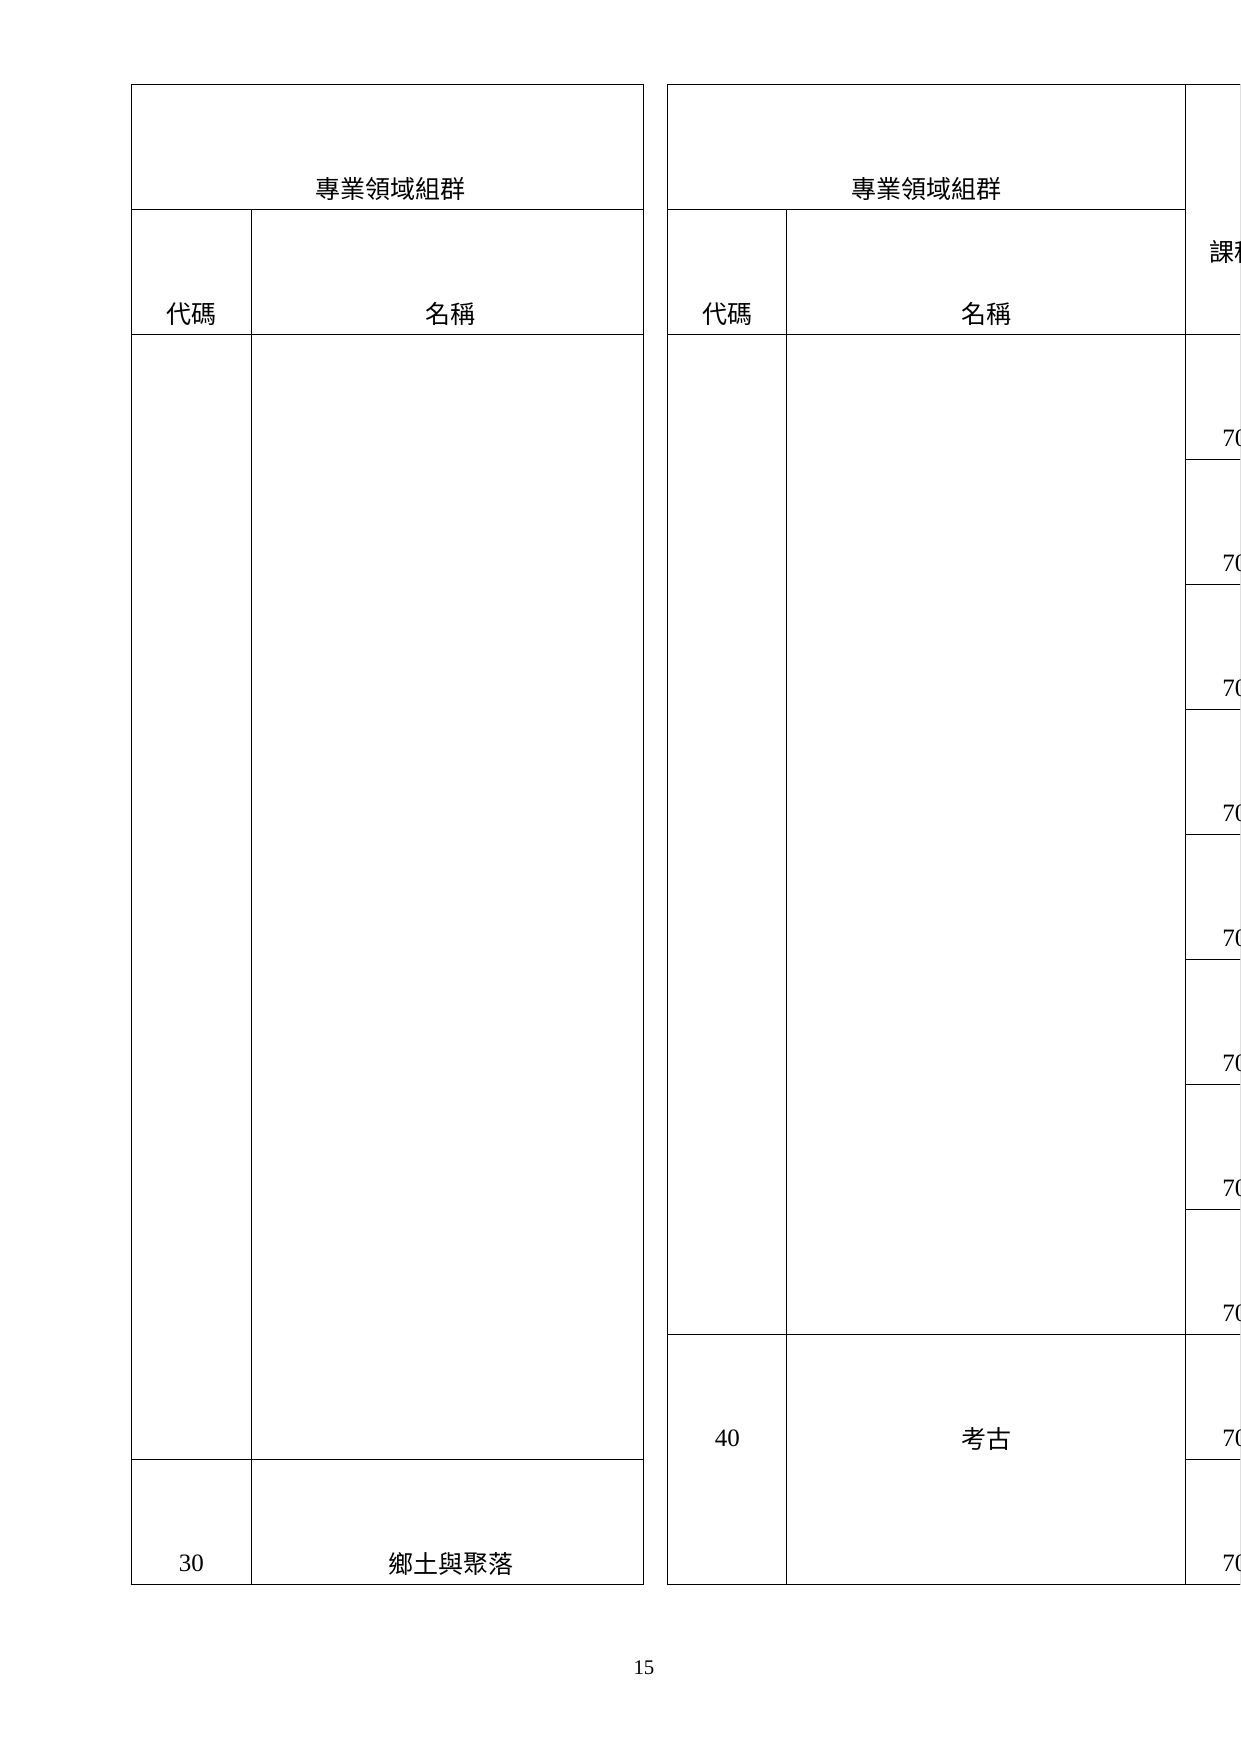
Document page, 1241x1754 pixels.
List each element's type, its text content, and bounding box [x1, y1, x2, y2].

table_cell 名稱 [252, 210, 643, 334]
table_cell 706100 [1186, 1460, 1240, 1584]
table_cell 705950 [1186, 1210, 1240, 1334]
table_cell 鄉土與聚落 [252, 1460, 643, 1584]
table_cell 705800 [1186, 960, 1240, 1084]
table_cell 考古 [787, 1335, 1185, 1584]
table_cell 代碼 [132, 210, 251, 334]
table_cell 30 [132, 1460, 251, 1584]
table_cell 705900 [1186, 1085, 1240, 1209]
table_cell 代碼 [668, 210, 786, 334]
table_cell [132, 335, 251, 1459]
table_cell [668, 335, 786, 1334]
table_header 專業領域組群 [668, 85, 1185, 209]
table_header 專業領域組群 [132, 85, 643, 209]
table_cell 705400 [1186, 335, 1240, 459]
table_cell [252, 335, 643, 1459]
table_cell 705500 [1186, 460, 1240, 584]
table_cell 705550 [1186, 585, 1240, 709]
table_cell [787, 335, 1185, 1334]
table_header 課程編號 [1186, 85, 1240, 334]
table_cell 705700 [1186, 835, 1240, 959]
table_cell 40 [668, 1335, 786, 1584]
table_cell 706000 [1186, 1335, 1240, 1459]
table_cell 705600 [1186, 710, 1240, 834]
table_cell 名稱 [787, 210, 1185, 334]
